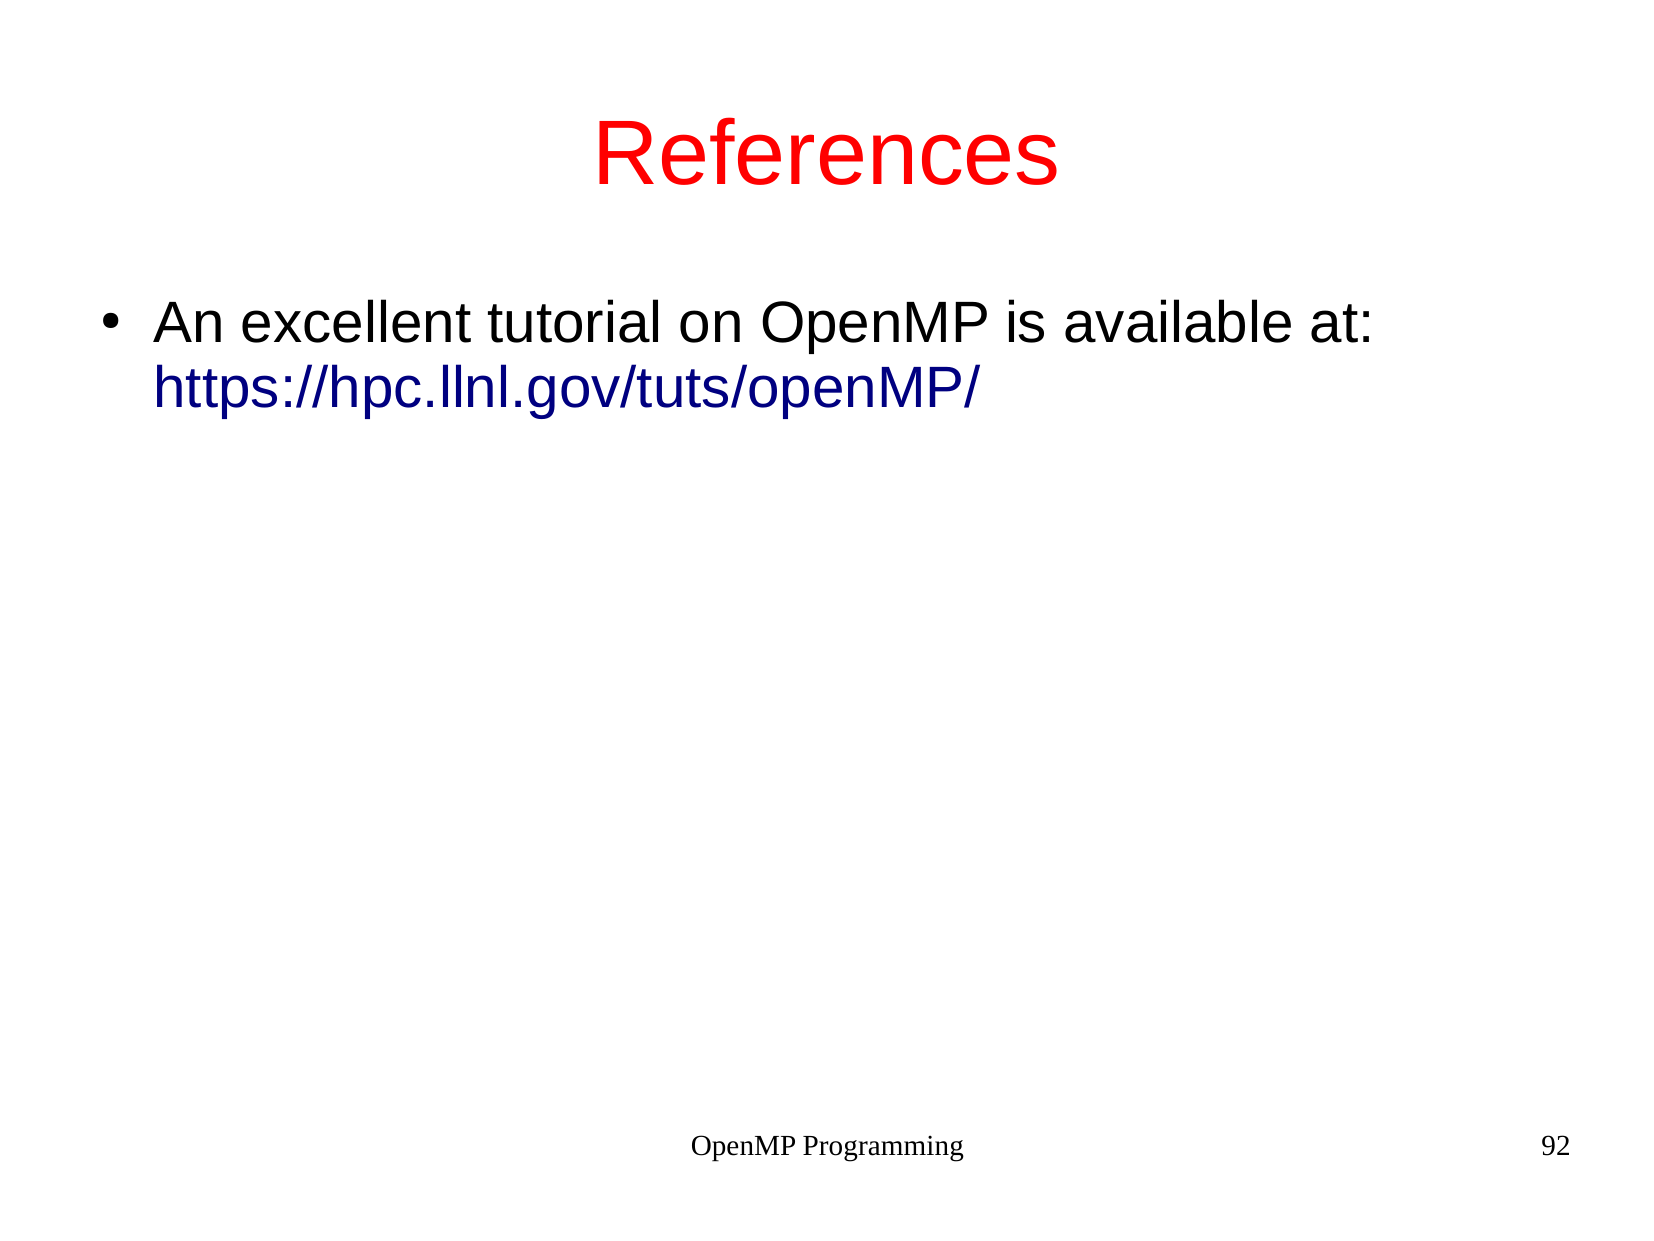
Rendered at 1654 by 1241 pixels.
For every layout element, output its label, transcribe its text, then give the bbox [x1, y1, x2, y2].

list An excellent tutorial on OpenMP is available at: https://hpc.llnl.gov/tuts/openMP/ [82, 290, 1571, 1109]
title References [82, 49, 1571, 257]
